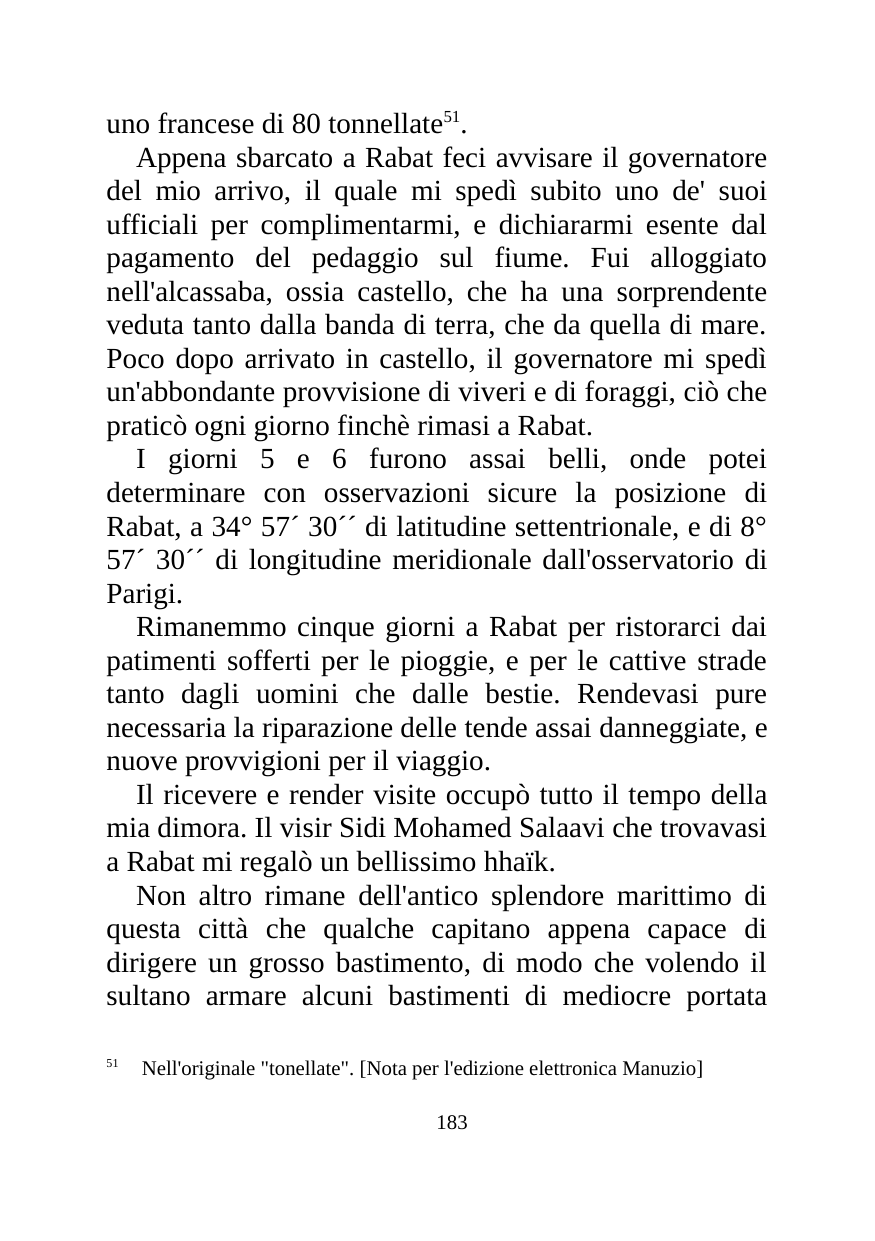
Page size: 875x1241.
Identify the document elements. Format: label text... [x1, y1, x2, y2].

text uno francese di 80 tonnellate. [106, 106, 768, 140]
text Appena sbarcato a Rabat feci avvisare il governatore del mio arrivo, il quale mi spedì subito uno de' suoi ufficiali per complimentarmi, e dichiararmi esente dal pagamento del pedaggio sul fiume. Fui alloggiato nell'alcassaba, ossia castello, che ha una sorprendente veduta tanto dalla banda di terra, che da quella di mare. Poco dopo arrivato in castello, il governatore mi spedì un'abbondante provvisione di viveri e di foraggi, ciò che praticò ogni giorno finchè rimasi a Rabat. [106, 140, 768, 442]
text I giorni 5 e 6 furono assai belli, onde potei determinare con osservazioni sicure la posizione di Rabat, a 34° 57´ 30´´ di latitudine settentrionale, e di 8° 57´ 30´´ di longitudine meridionale dall'osservatorio di Parigi. [106, 442, 768, 609]
text Il ricevere e render visite occupò tutto il tempo della mia dimora. Il visir Sidi Mohamed Salaavi che trovavasi a Rabat mi regalò un bellissimo hhaïk. [106, 777, 768, 878]
text Non altro rimane dell'antico splendore marittimo di questa città che qualche capitano appena capace di dirigere un grosso bastimento, di modo che volendo il sultano armare alcuni bastimenti di mediocre portata [106, 878, 768, 1012]
text Rimanemmo cinque giorni a Rabat per ristorarci dai patimenti sofferti per le pioggie, e per le cattive strade tanto dagli uomini che dalle bestie. Rendevasi pure necessaria la riparazione delle tende assai danneggiate, e nuove provvigioni per il viaggio. [106, 609, 768, 777]
text Nell'originale "tonellate". [Nota per l'edizione elettronica Manuzio] [106, 1056, 768, 1080]
